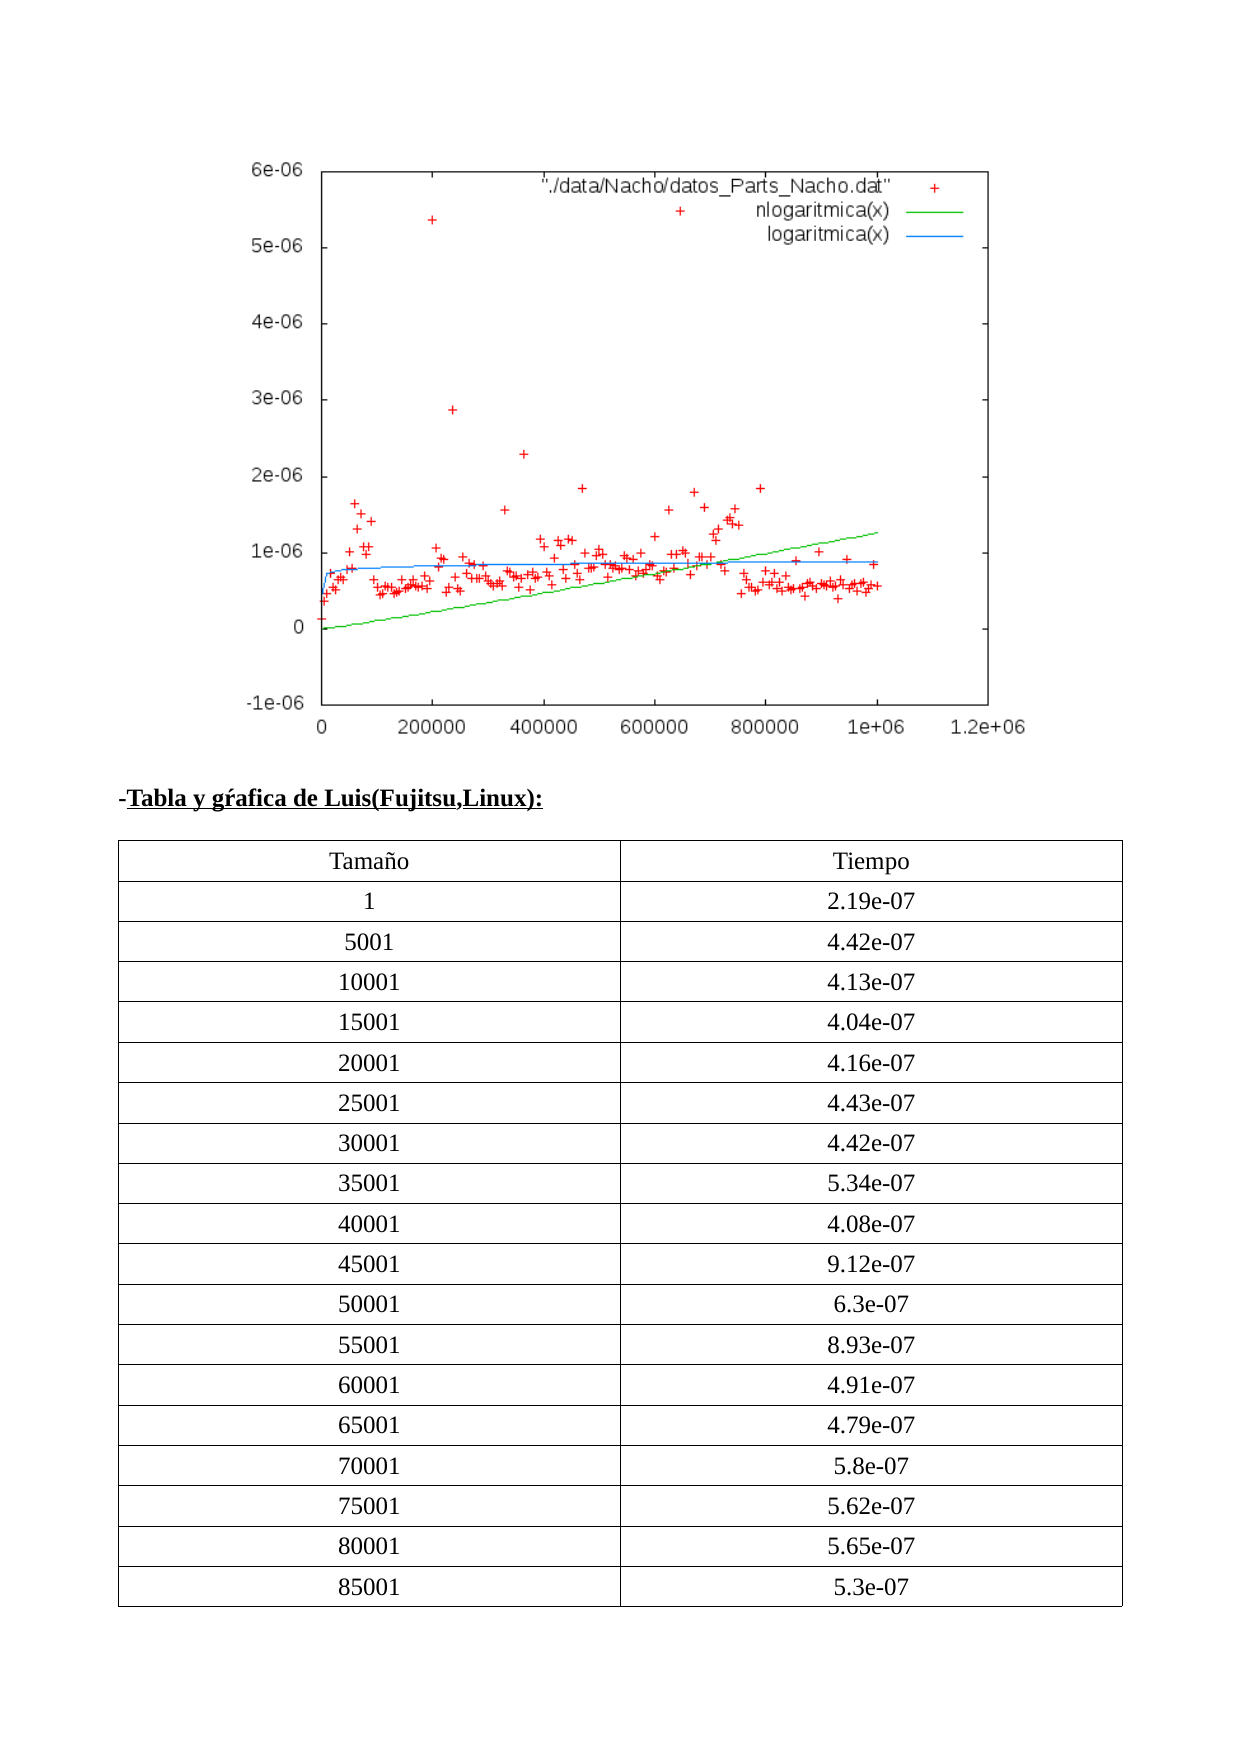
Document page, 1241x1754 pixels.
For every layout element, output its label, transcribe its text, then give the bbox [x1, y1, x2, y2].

table_cell 50001 [119, 1285, 620, 1324]
table_header Tiempo [621, 841, 1122, 881]
table_cell 55001 [119, 1325, 620, 1364]
table_cell 70001 [119, 1446, 620, 1485]
table_cell 30001 [119, 1124, 620, 1163]
table_cell 5.34e-07 [621, 1164, 1122, 1203]
table_cell 8.93e-07 [621, 1325, 1122, 1364]
table_cell 4.13e-07 [621, 962, 1122, 1001]
table_cell 85001 [119, 1567, 620, 1606]
table_cell 10001 [119, 962, 620, 1001]
table_cell 1 [119, 882, 620, 921]
table_cell 35001 [119, 1164, 620, 1203]
table_cell 60001 [119, 1365, 620, 1404]
table_cell 75001 [119, 1486, 620, 1526]
table_cell 65001 [119, 1406, 620, 1445]
table_cell 40001 [119, 1204, 620, 1243]
table_cell 4.08e-07 [621, 1204, 1122, 1243]
table_cell 5001 [119, 922, 620, 961]
table_cell 4.04e-07 [621, 1002, 1122, 1042]
table_cell 4.16e-07 [621, 1043, 1122, 1082]
table_cell 45001 [119, 1244, 620, 1284]
table_cell 5.8e-07 [621, 1446, 1122, 1485]
table_header Tamaño [119, 841, 620, 881]
table_cell 4.79e-07 [621, 1406, 1122, 1445]
table_cell 4.42e-07 [621, 1124, 1122, 1163]
table_cell 4.91e-07 [621, 1365, 1122, 1404]
table_cell 4.42e-07 [621, 922, 1122, 961]
table_cell 4.43e-07 [621, 1083, 1122, 1122]
table_cell 5.62e-07 [621, 1486, 1122, 1526]
table_cell 6.3e-07 [621, 1285, 1122, 1324]
table_cell 80001 [119, 1527, 620, 1566]
table_cell 5.65e-07 [621, 1527, 1122, 1566]
table_cell 5.3e-07 [621, 1567, 1122, 1606]
table_cell 25001 [119, 1083, 620, 1122]
text -Tabla y gŕafica de Luis(Fujitsu,Linux): [118, 783, 1122, 811]
table_cell 15001 [119, 1002, 620, 1042]
picture [213, 146, 1027, 754]
table_cell 20001 [119, 1043, 620, 1082]
table_cell 9.12e-07 [621, 1244, 1122, 1284]
table_cell 2.19e-07 [621, 882, 1122, 921]
